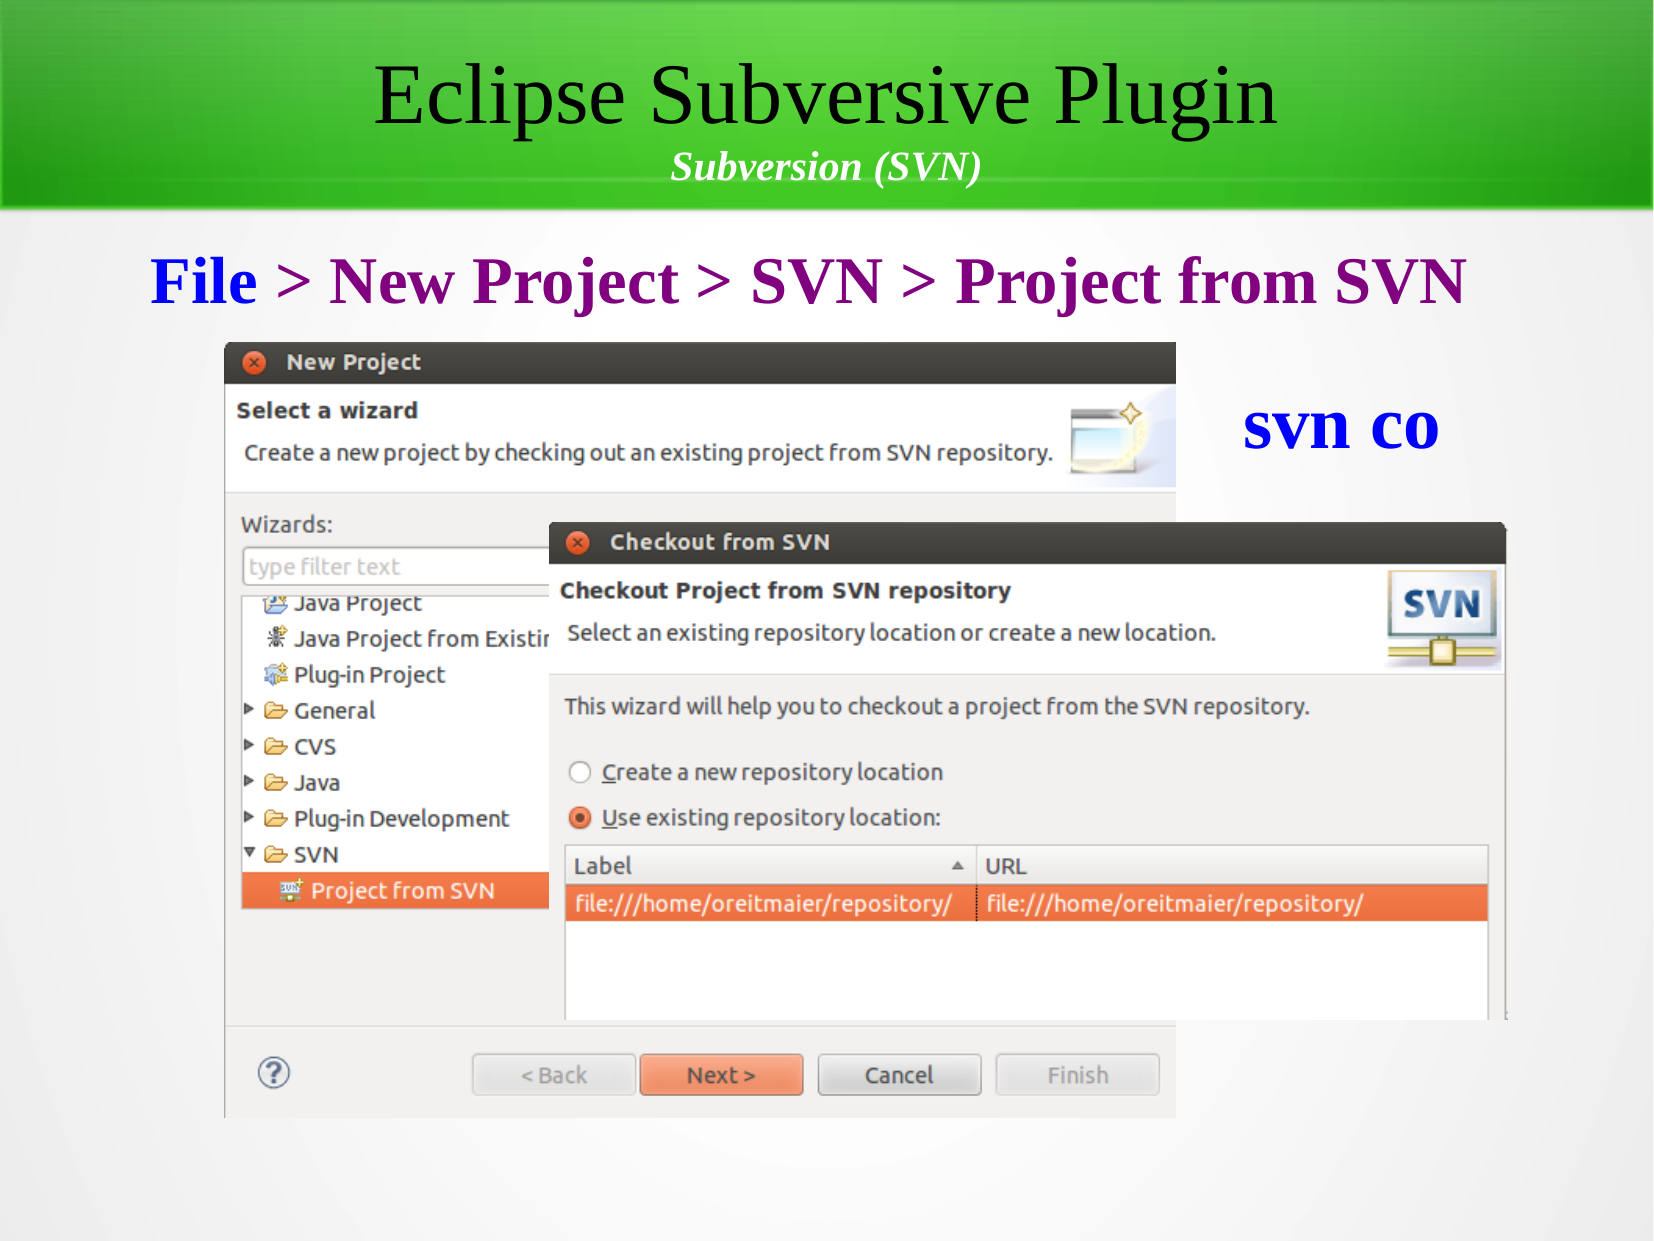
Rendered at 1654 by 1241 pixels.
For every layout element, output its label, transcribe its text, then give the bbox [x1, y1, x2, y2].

picture [0, 0, 1654, 1241]
text_box File > New Project > SVN > Project from SVN [132, 236, 1489, 325]
text_box svn co [1228, 374, 1457, 473]
title Eclipse Subversive Plugin Subversion (SVN) [82, 46, 1571, 190]
